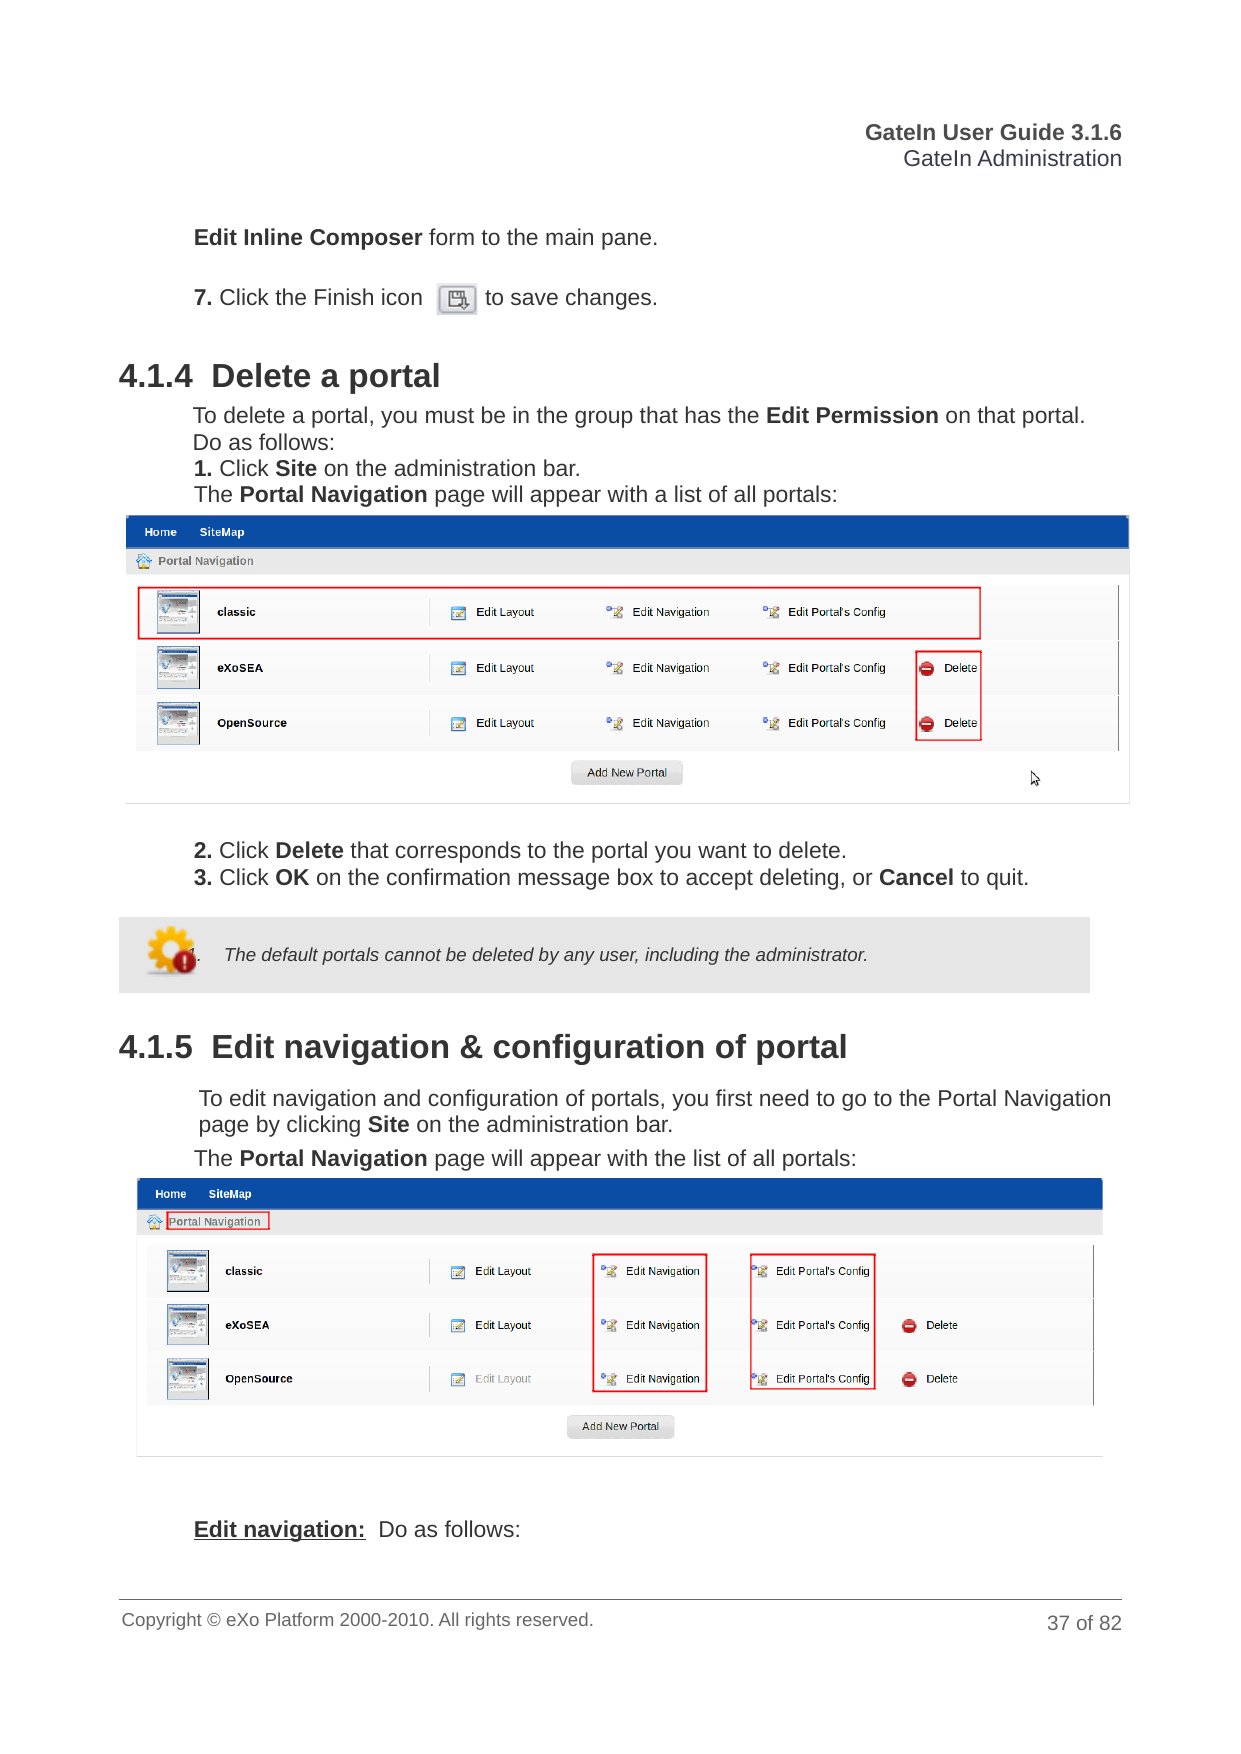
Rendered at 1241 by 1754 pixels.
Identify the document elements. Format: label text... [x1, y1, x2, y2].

list 2. Click Delete that corresponds to the portal you want to delete. [156, 837, 1122, 864]
table_header [119, 917, 217, 993]
list The Portal Navigation page will appear with a list of all portals: [156, 481, 1122, 508]
text Do as follows: [192, 429, 1122, 455]
subtitle Delete a portal [118, 356, 1122, 395]
list To edit navigation and configuration of portals, you first need to go to the Portal Navigation page by clicking Site on the administration bar. [161, 1085, 1122, 1138]
picture [436, 283, 478, 315]
list 3. Click OK on the confirmation message box to accept deleting, or Cancel to quit. [156, 864, 1122, 890]
list 1. Click Site on the administration bar. [156, 455, 1122, 481]
list 7. Click the Finish icon to save changes. [156, 276, 1122, 322]
picture [146, 926, 197, 977]
subtitle Edit navigation & configuration of portal [118, 1027, 1122, 1065]
text To delete a portal, you must be in the group that has the Edit Permission on that portal. [192, 402, 1122, 429]
list Edit navigation: Do as follows: [156, 1516, 1122, 1543]
picture [126, 515, 1130, 804]
list Edit Inline Composer form to the main pane. [156, 223, 1122, 250]
table_header The default portals cannot be deleted by any user, including the administrator. [217, 917, 1090, 993]
list The Portal Navigation page will appear with the list of all portals: [156, 1145, 1122, 1171]
picture [136, 1178, 1103, 1457]
